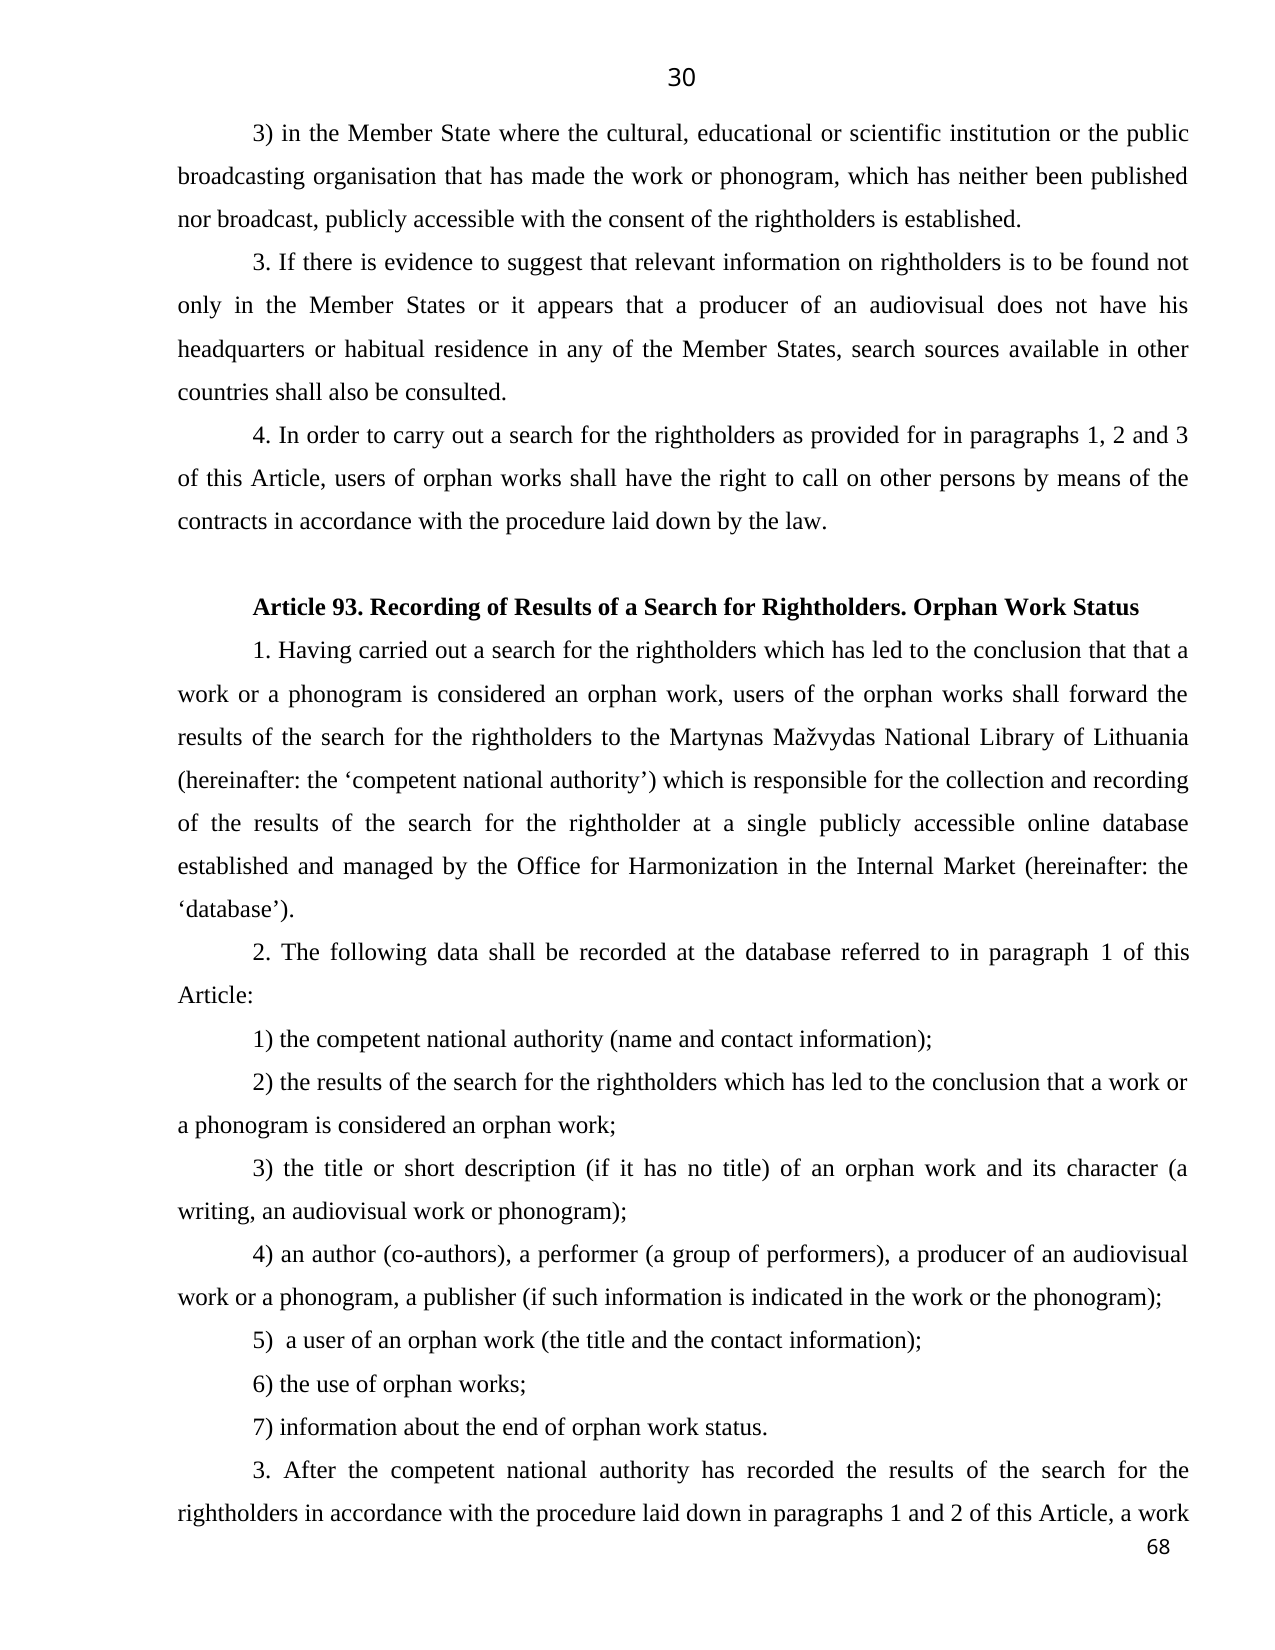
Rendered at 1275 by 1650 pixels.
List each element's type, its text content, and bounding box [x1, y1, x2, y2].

text 1) the competent national authority (name and contact information); [177, 1024, 1190, 1052]
text 3) the title or short description (if it has no title) of an orphan work and its character (a writing, an audiovisual work or phonogram); [177, 1153, 1190, 1225]
text 3) in the Member State where the cultural, educational or scientific institution or the public broadcasting organisation that has made the work or phonogram, which has neither been published nor broadcast, publicly accessible with the consent of the rightholders is established. [177, 118, 1190, 233]
text 3. If there is evidence to suggest that relevant information on rightholders is to be found not only in the Member States or it appears that a producer of an audiovisual does not have his headquarters or habitual residence in any of the Member States, search sources available in other countries shall also be consulted. [177, 247, 1190, 406]
text 2. The following data shall be recorded at the database referred to in paragraph 1 of this Article: [177, 937, 1190, 1009]
text 1. Having carried out a search for the rightholders which has led to the conclusion that that a work or a phonogram is considered an orphan work, users of the orphan works shall forward the results of the search for the rightholders to the Martynas Mažvydas National Library of Lithuania (hereinafter: the ‘competent national authority’) which is responsible for the collection and recording of the results of the search for the rightholder at a single publicly accessible online database established and managed by the Office for Harmonization in the Internal Market (hereinafter: the ‘database’). [177, 636, 1190, 923]
text 6) the use of orphan works; [177, 1369, 1190, 1397]
text 4) an author (co-authors), a performer (a group of performers), a producer of an audiovisual work or a phonogram, a publisher (if such information is indicated in the work or the phonogram); [177, 1239, 1190, 1311]
text 3. After the competent national authority has recorded the results of the search for the rightholders in accordance with the procedure laid down in paragraphs 1 and 2 of this Article, a work [177, 1455, 1190, 1527]
text 4. In order to carry out a search for the rightholders as provided for in paragraphs 1, 2 and 3 of this Article, users of orphan works shall have the right to call on other persons by means of the contracts in accordance with the procedure laid down by the law. [177, 420, 1190, 535]
text Article 93. Recording of Results of a Search for Rightholders. Orphan Work Status [177, 592, 1190, 621]
text 2) the results of the search for the rightholders which has led to the conclusion that a work or a phonogram is considered an orphan work; [177, 1067, 1190, 1139]
text 7) information about the end of orphan work status. [177, 1412, 1190, 1441]
text 5) a user of an orphan work (the title and the contact information); [177, 1326, 1190, 1354]
